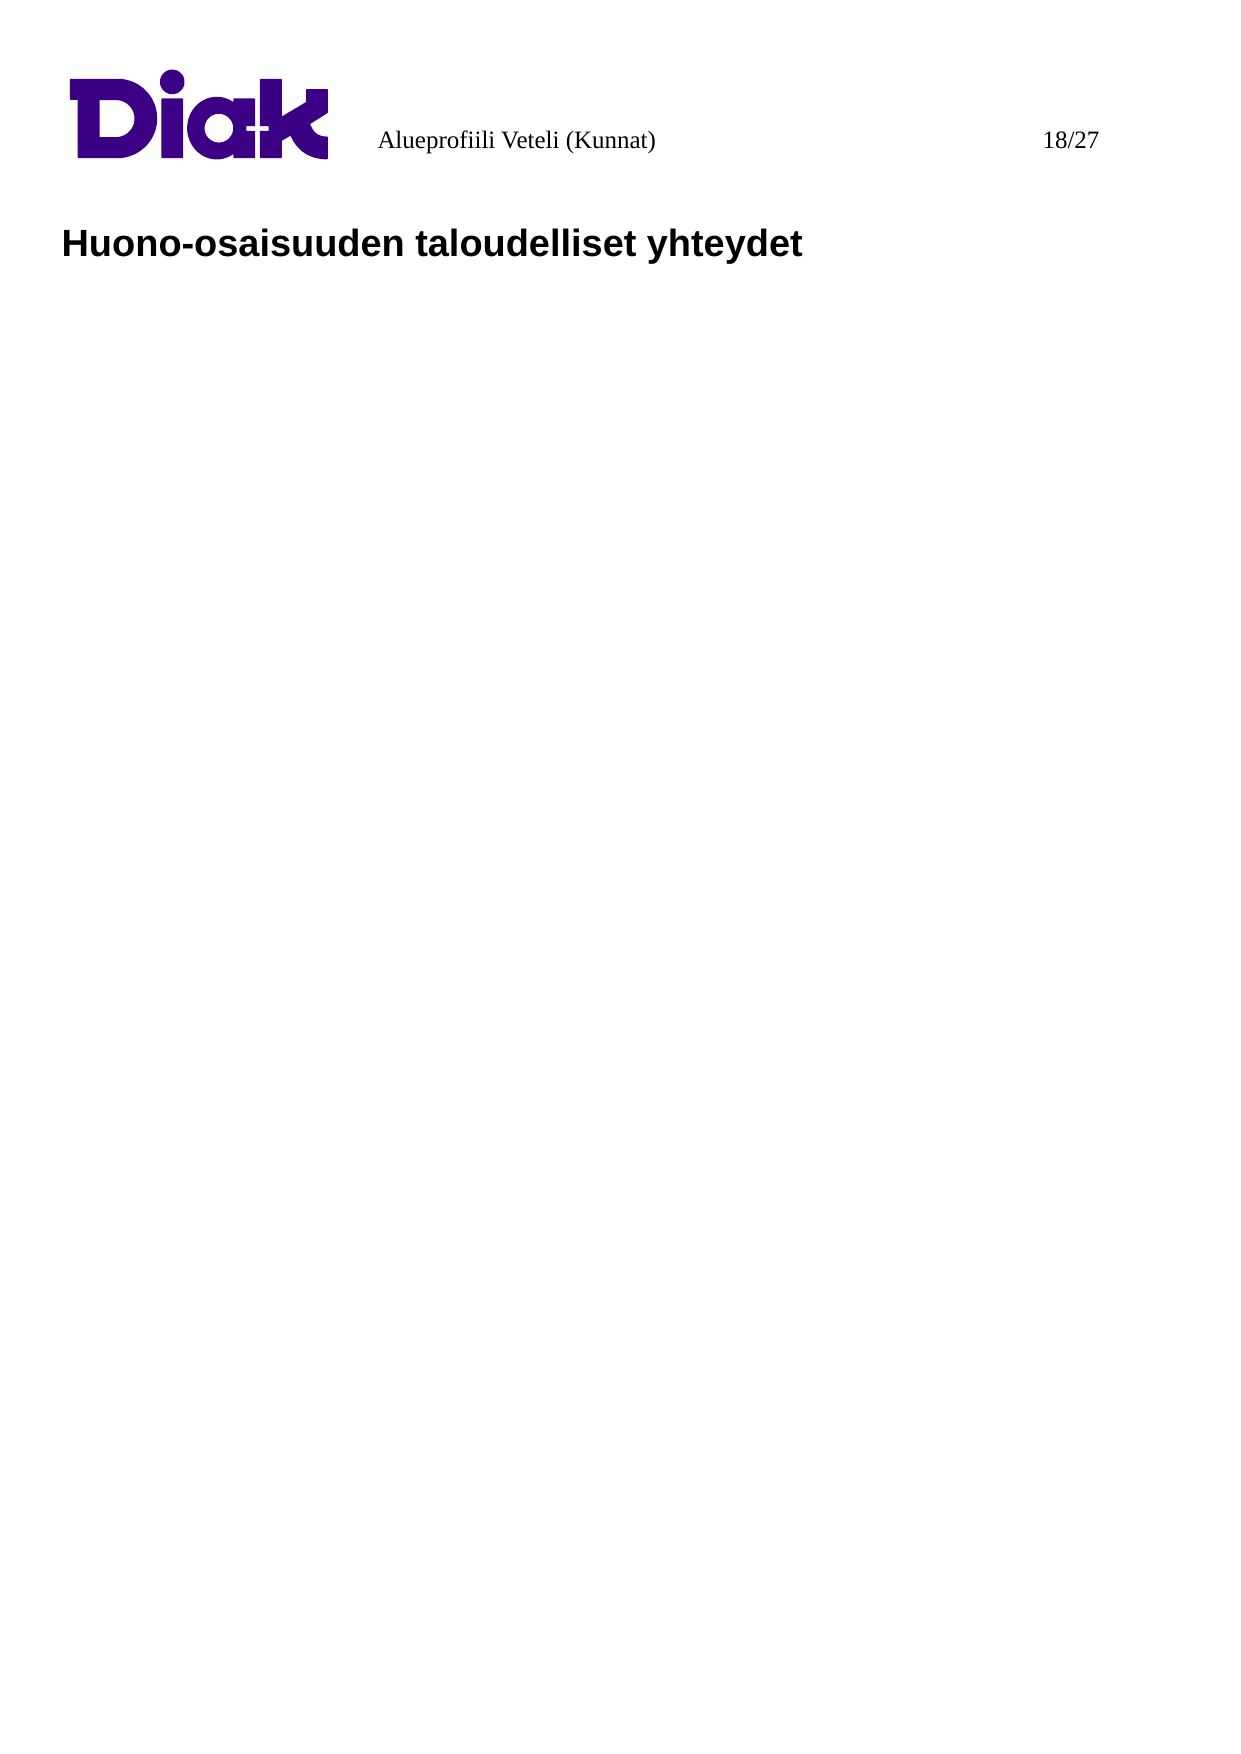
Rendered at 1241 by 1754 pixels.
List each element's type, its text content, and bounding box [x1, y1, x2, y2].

subtitle Huono-osaisuuden taloudelliset yhteydet [61, 221, 1179, 265]
